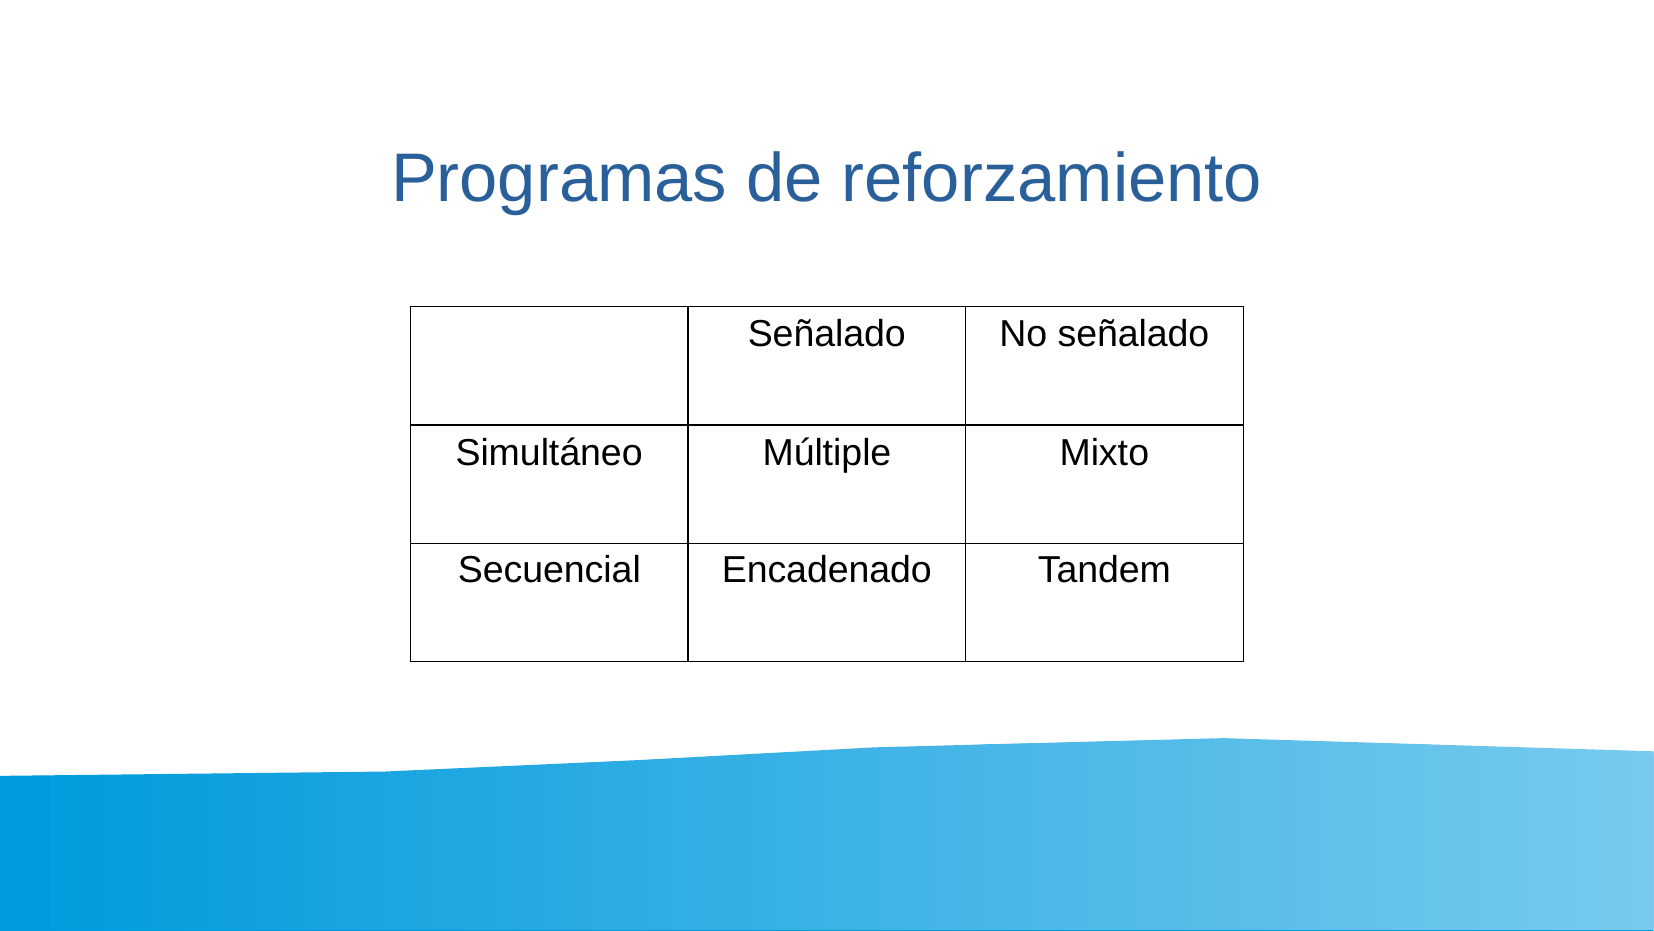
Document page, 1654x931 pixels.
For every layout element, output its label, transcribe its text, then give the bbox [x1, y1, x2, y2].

table_cell Secuencial [411, 544, 687, 661]
table_cell Tandem [966, 544, 1243, 661]
title Programas de reforzamiento [88, 88, 1565, 266]
table_header Señalado [689, 307, 965, 424]
table_cell Encadenado [689, 544, 965, 661]
table_cell Múltiple [689, 426, 965, 543]
table_cell Simultáneo [411, 426, 687, 543]
table_header No señalado [966, 307, 1243, 424]
table_cell Mixto [966, 426, 1243, 543]
table_header [411, 307, 687, 424]
